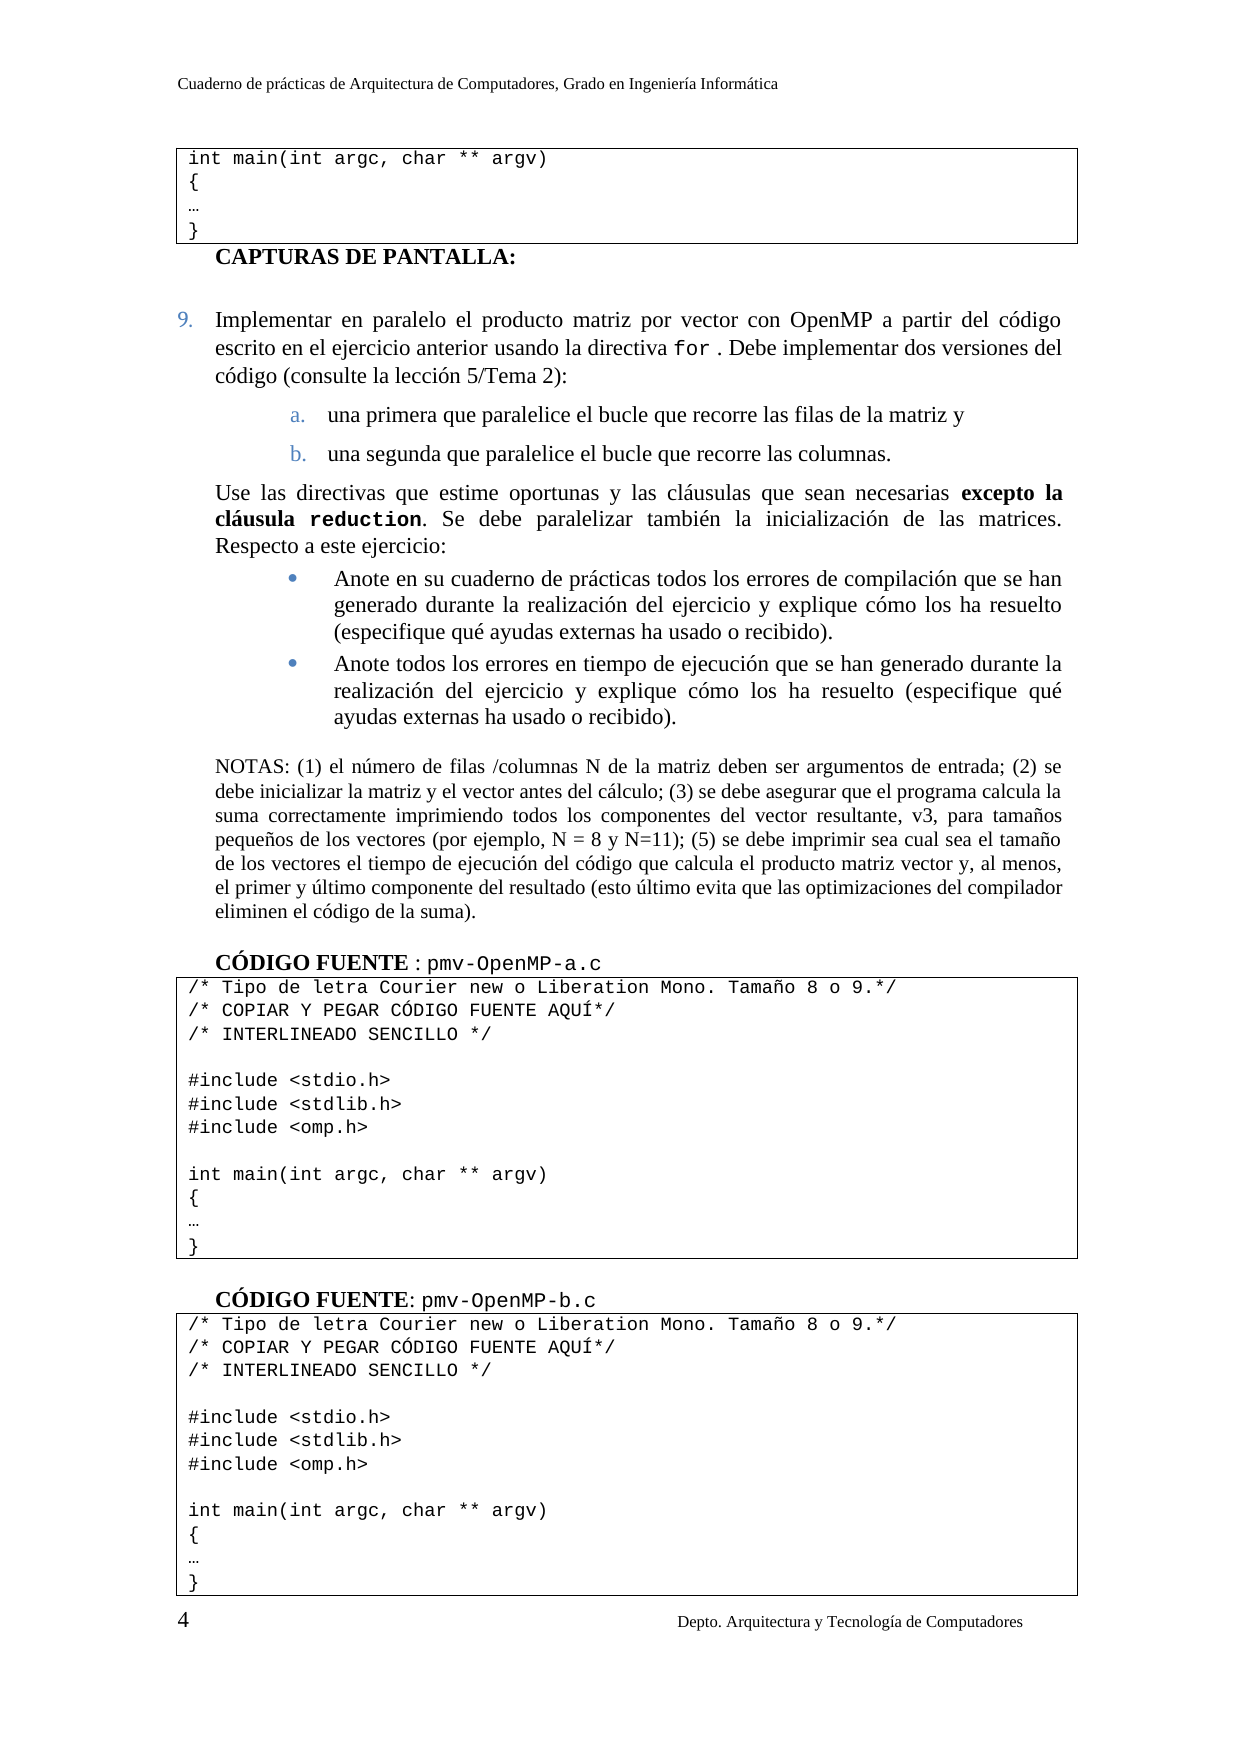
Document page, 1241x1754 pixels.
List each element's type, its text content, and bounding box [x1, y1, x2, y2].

list Anote en su cuaderno de prácticas todos los errores de compilación que se han generado durante la realización del ejercicio y explique cómo los ha resuelto (especifique qué ayudas externas ha usado o recibido). [288, 565, 1063, 644]
list Implementar en paralelo el producto matriz por vector con OpenMP a partir del código escrito en el ejercicio anterior usando la directiva for . Debe implementar dos versiones del código (consulte la lección 5/Tema 2): [177, 306, 1063, 388]
text CAPTURAS DE PANTALLA: [215, 244, 1063, 270]
text CÓDIGO FUENTE: pmv-OpenMP-b.c [215, 1286, 1063, 1313]
list Anote todos los errores en tiempo de ejecución que se han generado durante la realización del ejercicio y explique cómo los ha resuelto (especifique qué ayudas externas ha usado o recibido). [288, 650, 1063, 729]
table_header int main(int argc, char ** argv) { … } [177, 149, 1077, 242]
list Use las directivas que estime oportunas y las cláusulas que sean necesarias excepto la cláusula reduction. Se debe paralelizar también la inicialización de las matrices. Respecto a este ejercicio: [215, 478, 1063, 559]
list una primera que paralelice el bucle que recorre las filas de la matriz y [290, 401, 1063, 427]
table_header /* Tipo de letra Courier new o Liberation Mono. Tamaño 8 o 9.*/ /* COPIAR Y PEGAR CÓDIGO FUENTE AQUÍ*/ /* INTERLINEADO SENCILLO */ #include <stdio.h> #include <stdlib.h> #include <omp.h> int main(int argc, char ** argv) { … } [177, 978, 1077, 1258]
list una segunda que paralelice el bucle que recorre las columnas. [290, 440, 1063, 466]
table_header /* Tipo de letra Courier new o Liberation Mono. Tamaño 8 o 9.*/ /* COPIAR Y PEGAR CÓDIGO FUENTE AQUÍ*/ /* INTERLINEADO SENCILLO */ #include <stdio.h> #include <stdlib.h> #include <omp.h> int main(int argc, char ** argv) { … } [177, 1314, 1077, 1594]
list NOTAS: (1) el número de filas /columnas N de la matriz deben ser argumentos de entrada; (2) se debe inicializar la matriz y el vector antes del cálculo; (3) se debe asegurar que el programa calcula la suma correctamente imprimiendo todos los componentes del vector resultante, v3, para tamaños pequeños de los vectores (por ejemplo, N = 8 y N=11); (5) se debe imprimir sea cual sea el tamaño de los vectores el tiempo de ejecución del código que calcula el producto matriz vector y, al menos, el primer y último componente del resultado (esto último evita que las optimizaciones del compilador eliminen el código de la suma). [215, 754, 1063, 923]
text CÓDIGO FUENTE : pmv-OpenMP-a.c [215, 949, 1063, 977]
